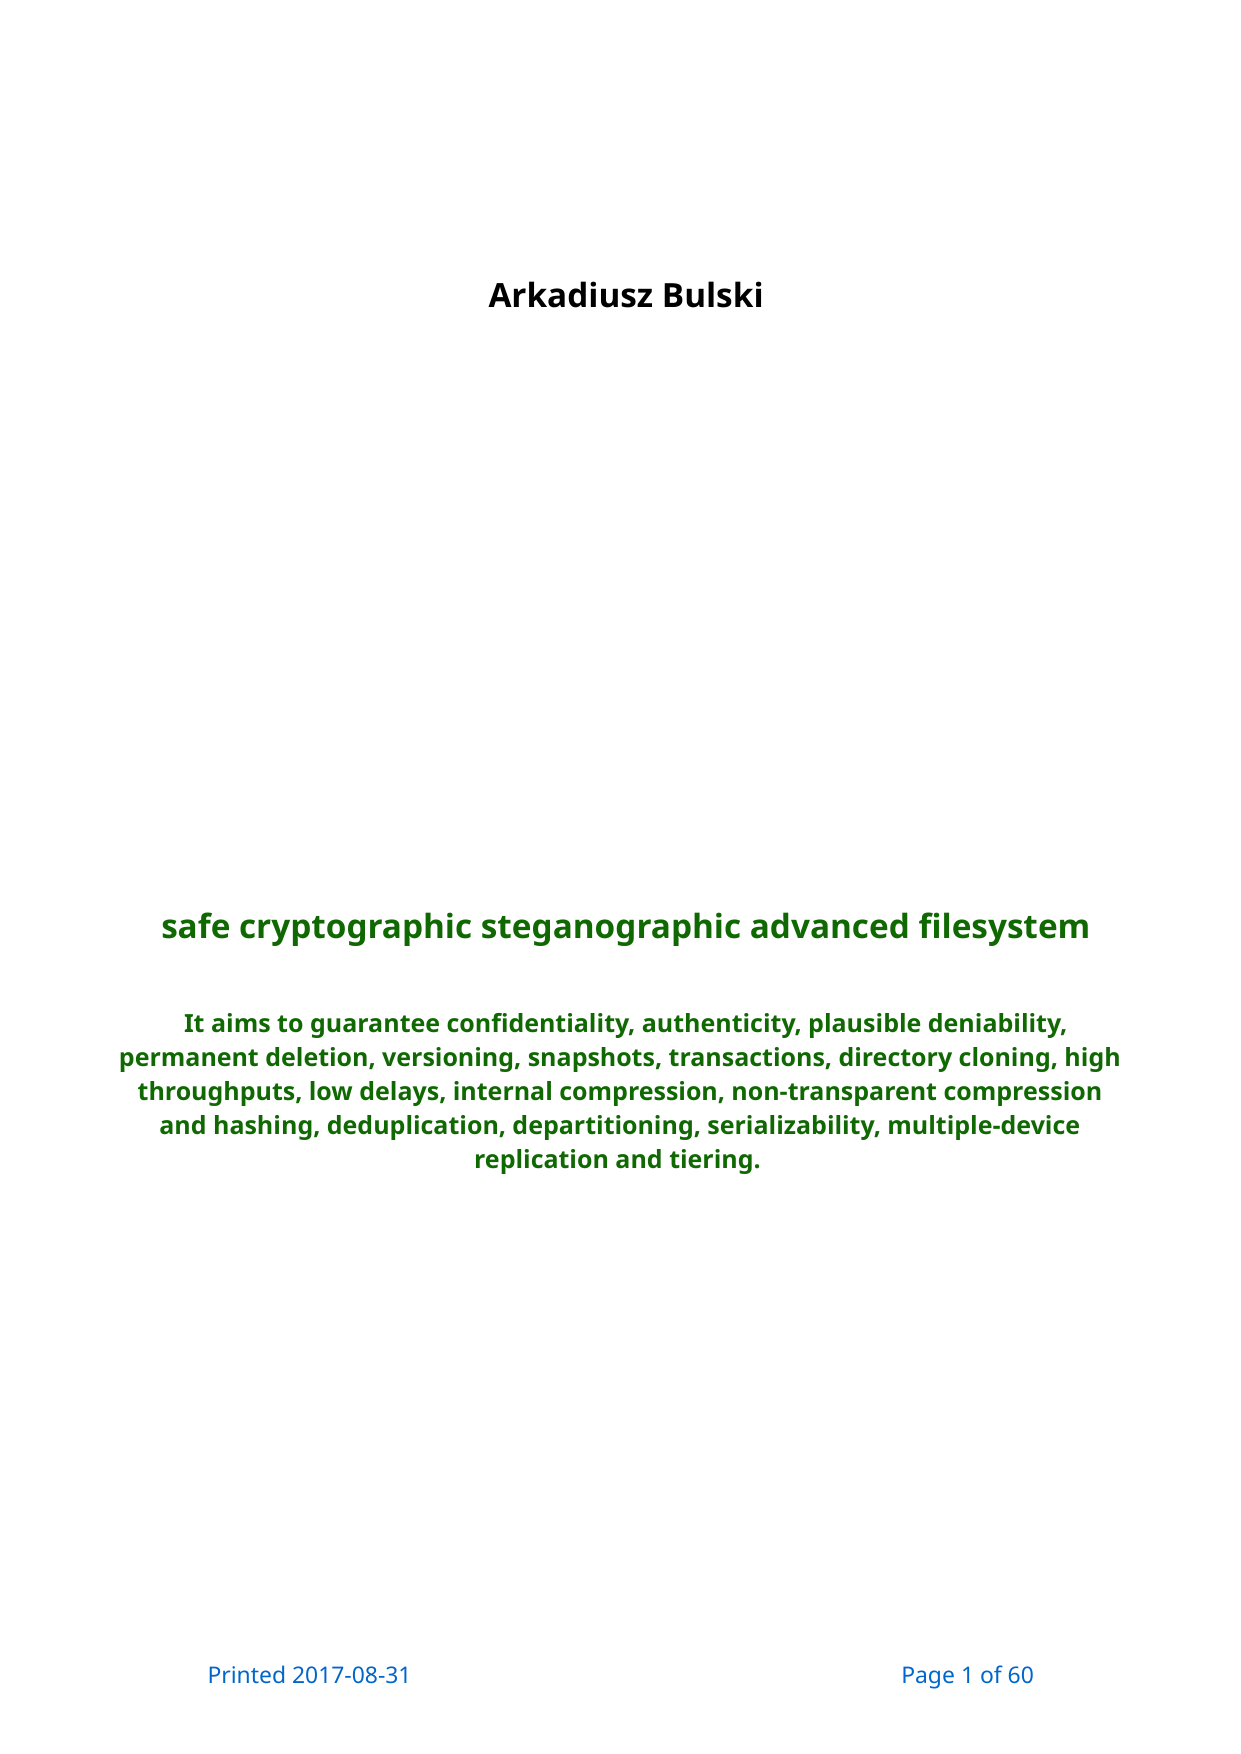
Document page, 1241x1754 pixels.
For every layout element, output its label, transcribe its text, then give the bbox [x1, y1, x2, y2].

text It aims to guarantee confidentiality, authenticity, plausible deniability, permanent deletion, versioning, snapshots, transactions, directory cloning, high throughputs, low delays, internal compression, non-transparent compression and hashing, deduplication, departitioning, serializability, multiple-device replication and tiering. [118, 1005, 1122, 1176]
text safe cryptographic steganographic advanced filesystem [118, 903, 1122, 948]
text Arkadiusz Bulski [118, 272, 1122, 318]
